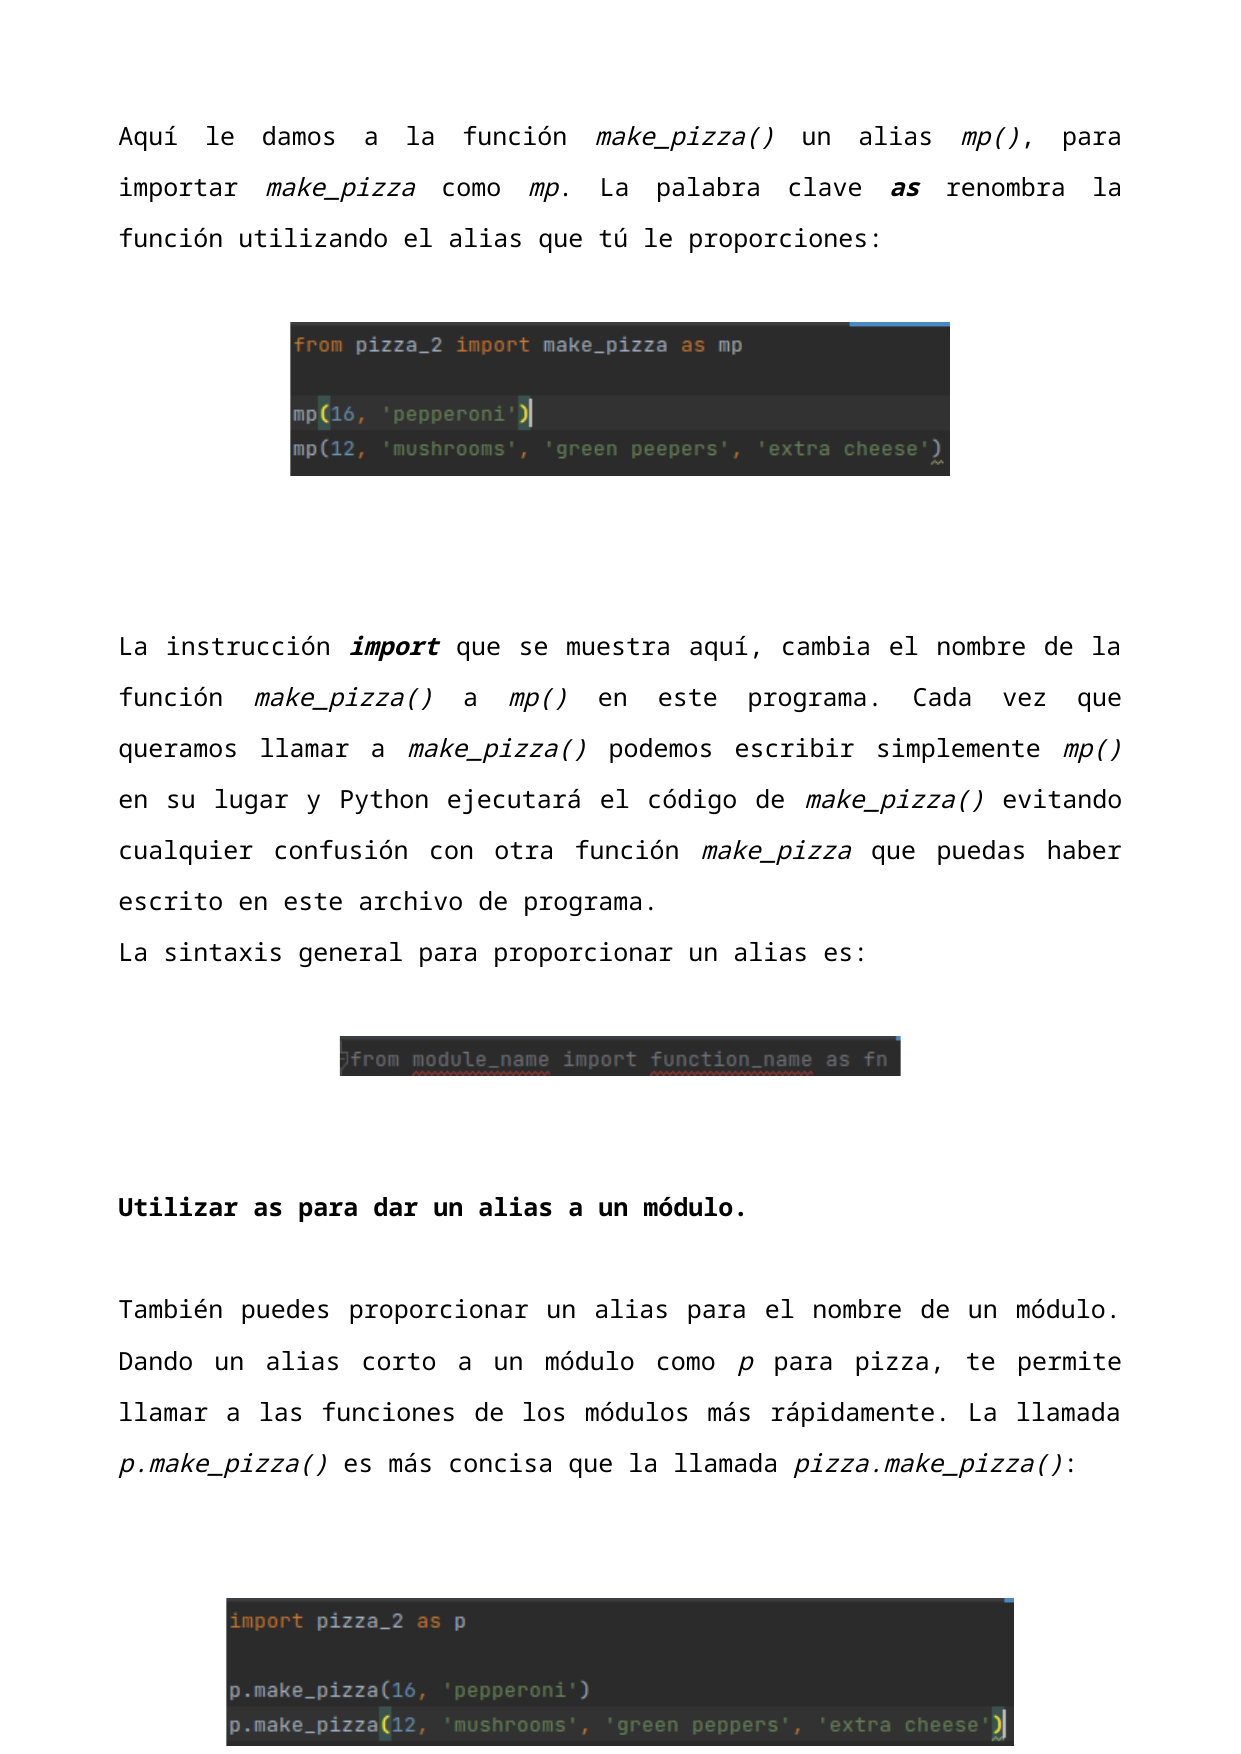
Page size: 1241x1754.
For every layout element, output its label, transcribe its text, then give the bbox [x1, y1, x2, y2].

text Aquí le damos a la función make_pizza() un alias mp(), para importar make_pizza como mp. La palabra clave as renombra la función utilizando el alias que tú le proporciones: [118, 118, 1122, 254]
picture [339, 1036, 901, 1076]
text Utilizar as para dar un alias a un módulo. [118, 1190, 1122, 1224]
text También puedes proporcionar un alias para el nombre de un módulo. Dando un alias corto a un módulo como p para pizza, te permite llamar a las funciones de los módulos más rápidamente. La llamada p.make_pizza() es más concisa que la llamada pizza.make_pizza(): [118, 1292, 1122, 1479]
picture [290, 322, 950, 476]
text La instrucción import que se muestra aquí, cambia el nombre de la función make_pizza() a mp() en este programa. Cada vez que queramos llamar a make_pizza() podemos escribir simplemente mp() en su lugar y Python ejecutará el código de make_pizza() evitando cualquier confusión con otra función make_pizza que puedas haber escrito en este archivo de programa. [118, 628, 1122, 918]
text La sintaxis general para proporcionar un alias es: [118, 935, 1122, 969]
picture [226, 1598, 1014, 1746]
